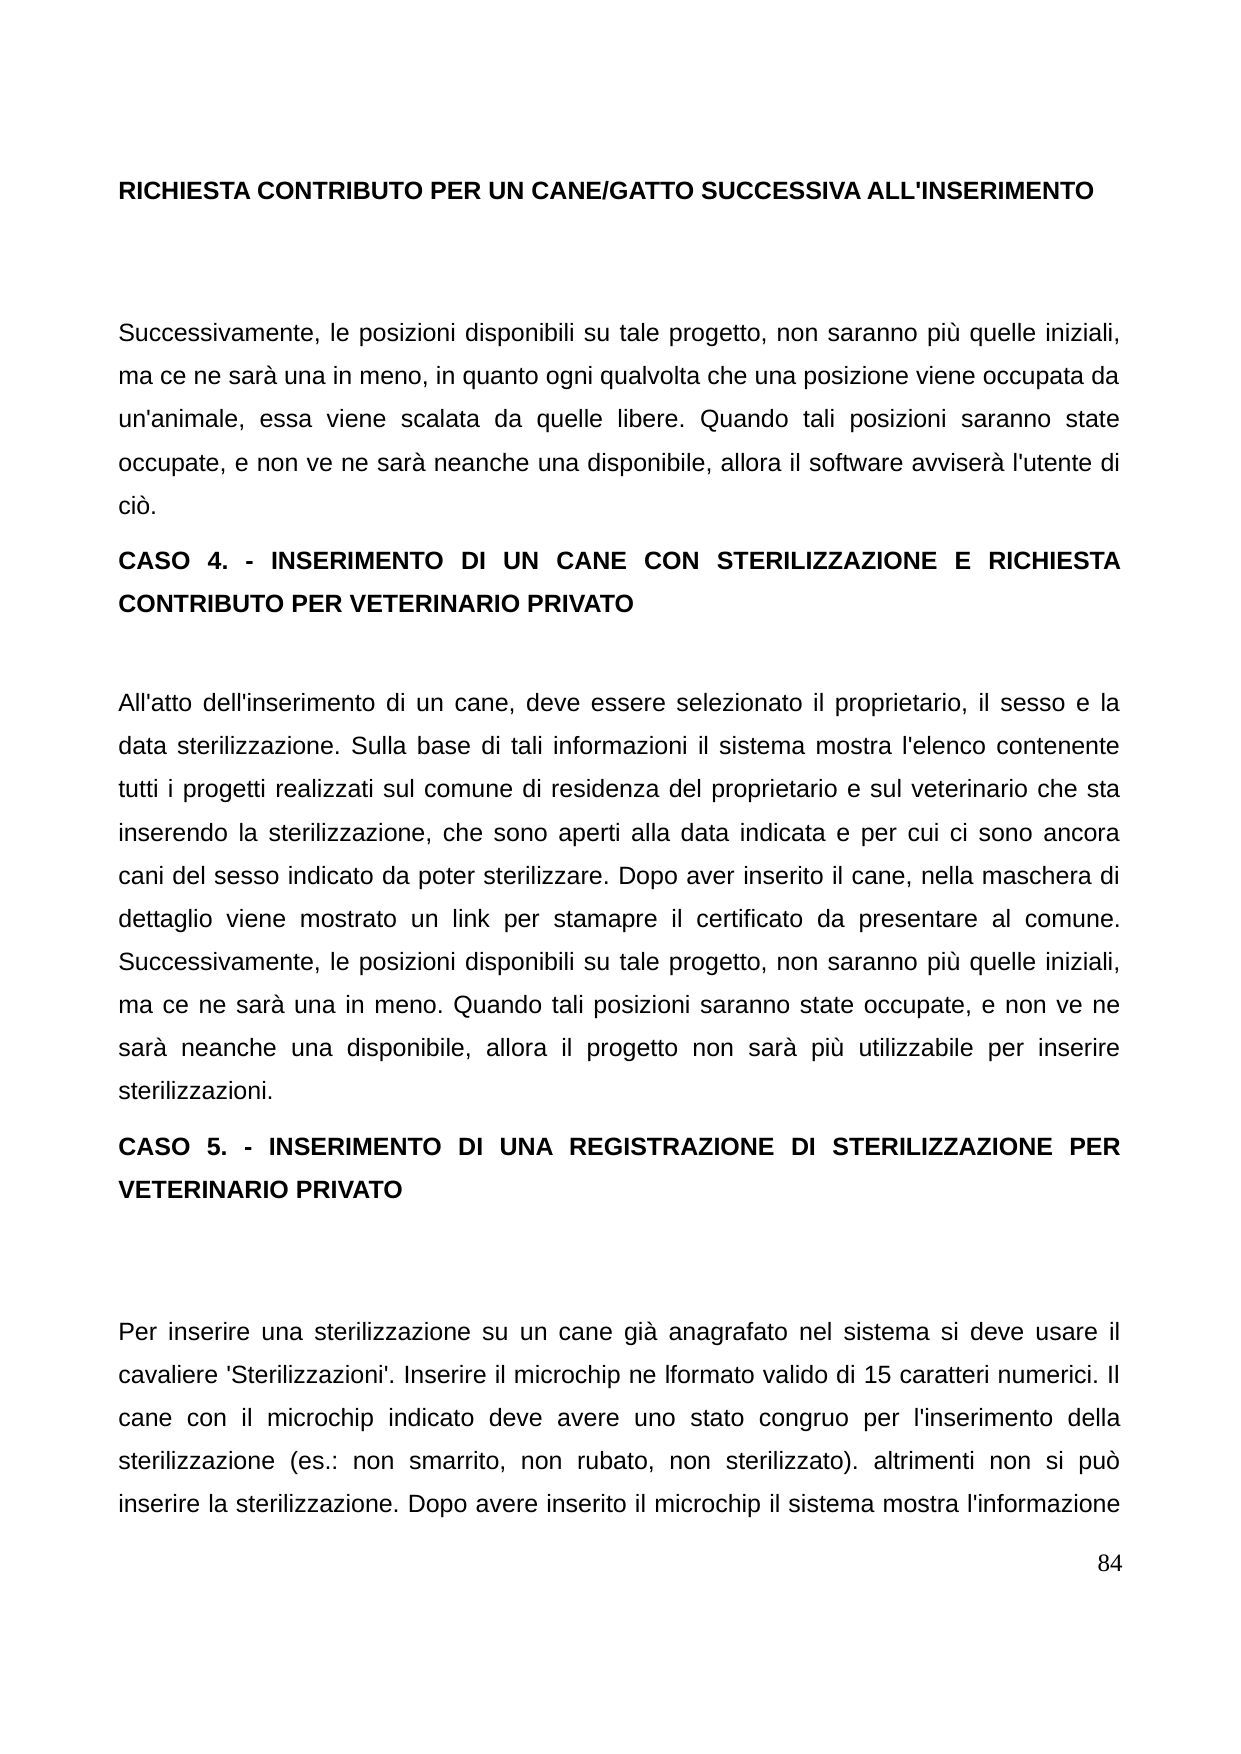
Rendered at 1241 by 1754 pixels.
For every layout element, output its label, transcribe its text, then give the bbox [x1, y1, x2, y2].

text Per inserire una sterilizzazione su un cane già anagrafato nel sistema si deve usare il cavaliere 'Sterilizzazioni'. Inserire il microchip ne lformato valido di 15 caratteri numerici. Il cane con il microchip indicato deve avere uno stato congruo per l'inserimento della sterilizzazione (es.: non smarrito, non rubato, non sterilizzato). altrimenti non si può inserire la sterilizzazione. Dopo avere inserito il microchip il sistema mostra l'informazione [118, 1231, 1122, 1518]
text CASO 4. - INSERIMENTO DI UN CANE CON STERILIZZAZIONE E RICHIESTA CONTRIBUTO PER VETERINARIO PRIVATO [118, 546, 1122, 618]
text All'atto dell'inserimento di un cane, deve essere selezionato il proprietario, il sesso e la data sterilizzazione. Sulla base di tali informazioni il sistema mostra l'elenco contenente tutti i progetti realizzati sul comune di residenza del proprietario e sul veterinario che sta inserendo la sterilizzazione, che sono aperti alla data indicata e per cui ci sono ancora cani del sesso indicato da poter sterilizzare. Dopo aver inserito il cane, nella maschera di dettaglio viene mostrato un link per stamapre il certificato da presentare al comune. Successivamente, le posizioni disponibili su tale progetto, non saranno più quelle iniziali, ma ce ne sarà una in meno. Quando tali posizioni saranno state occupate, e non ve ne sarà neanche una disponibile, allora il progetto non sarà più utilizzabile per inserire sterilizzazioni. [118, 645, 1122, 1105]
text CASO 5. - INSERIMENTO DI UNA REGISTRAZIONE DI STERILIZZAZIONE PER VETERINARIO PRIVATO [118, 1132, 1122, 1204]
text RICHIESTA CONTRIBUTO PER UN CANE/GATTO SUCCESSIVA ALL'INSERIMENTO [118, 176, 1122, 205]
text Successivamente, le posizioni disponibili su tale progetto, non saranno più quelle iniziali, ma ce ne sarà una in meno, in quanto ogni qualvolta che una posizione viene occupata da un'animale, essa viene scalata da quelle libere. Quando tali posizioni saranno state occupate, e non ve ne sarà neanche una disponibile, allora il software avviserà l'utente di ciò. [118, 232, 1122, 519]
